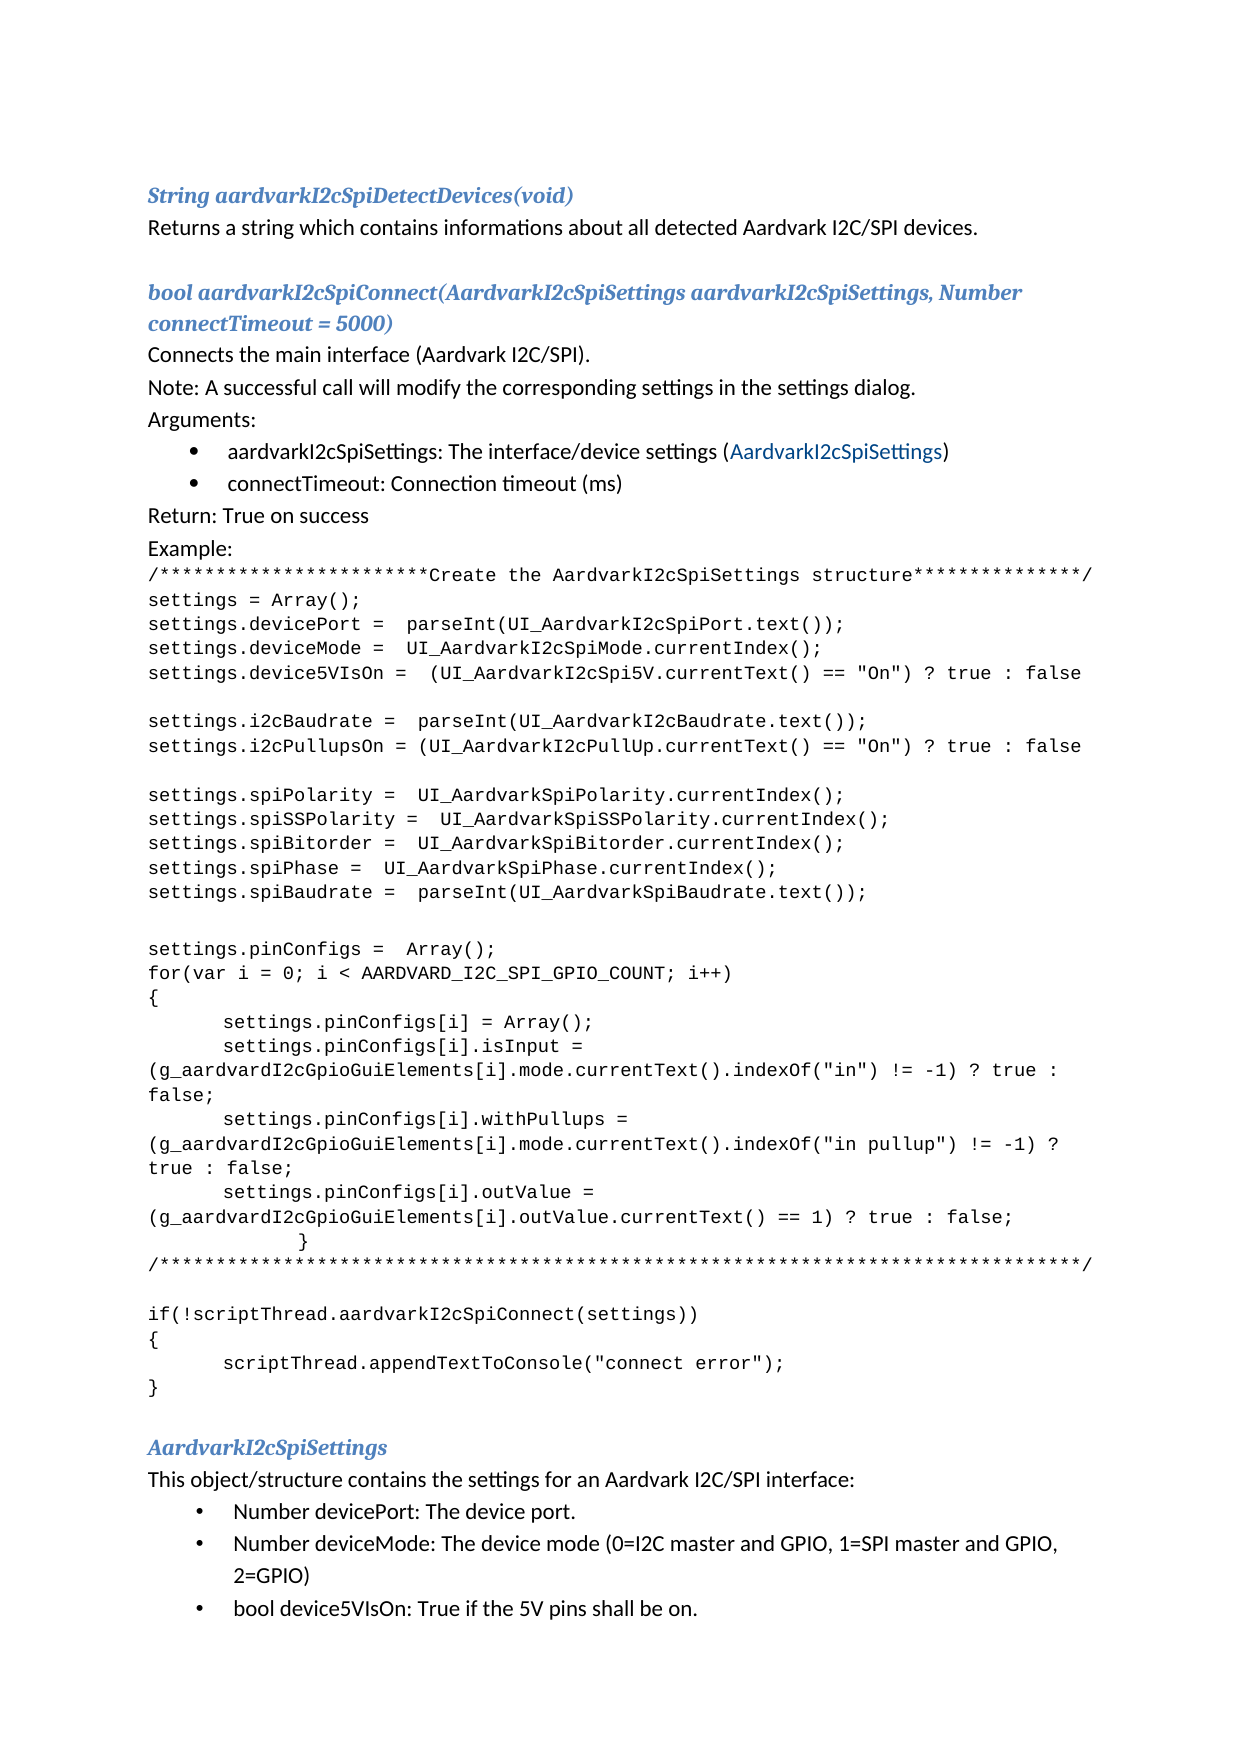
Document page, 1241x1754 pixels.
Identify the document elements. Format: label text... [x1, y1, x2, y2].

text settings.pinConfigs[i].withPullups = (g_aardvardI2cGpioGuiElements[i].mode.currentText().indexOf("in pullup") != -1) ? true : false; [148, 1110, 1093, 1180]
text Connects the main interface (Aardvark I2C/SPI). [148, 341, 1093, 369]
text Arguments: [148, 405, 1093, 433]
text settings.pinConfigs = Array(); [148, 939, 1093, 961]
text Returns a string which contains informations about all detected Aardvark I2C/SPI devices. [148, 213, 1093, 241]
text settings.deviceMode = UI_AardvarkI2cSpiMode.currentIndex(); [148, 639, 1093, 660]
text settings.spiBaudrate = parseInt(UI_AardvarkSpiBaudrate.text()); [148, 883, 1093, 904]
text Example: [148, 534, 1093, 562]
text settings.spiBitorder = UI_AardvarkSpiBitorder.currentIndex(); [148, 834, 1093, 855]
subtitle bool aardvarkI2cSpiConnect(AardvarkI2cSpiSettings aardvarkI2cSpiSettings, Number connectTimeout = 5000) [148, 280, 1093, 337]
text if(!scriptThread.aardvarkI2cSpiConnect(settings)) [148, 1305, 1093, 1326]
list bool device5VIsOn: True if the 5V pins shall be on. [196, 1594, 1093, 1622]
text } [148, 1232, 1093, 1253]
list Number devicePort: The device port. [196, 1497, 1093, 1525]
text settings.spiSSPolarity = UI_AardvarkSpiSSPolarity.currentIndex(); [148, 810, 1093, 831]
text settings = Array(); [148, 590, 1093, 612]
list aardvarkI2cSpiSettings: The interface/device settings (AardvarkI2cSpiSettings) [190, 437, 1093, 465]
text settings.spiPhase = UI_AardvarkSpiPhase.currentIndex(); [148, 858, 1093, 880]
text for(var i = 0; i < AARDVARD_I2C_SPI_GPIO_COUNT; i++) [148, 964, 1093, 985]
text /************************Create the AardvarkI2cSpiSettings structure***************/ [148, 566, 1093, 587]
text settings.spiPolarity = UI_AardvarkSpiPolarity.currentIndex(); [148, 785, 1093, 807]
text This object/structure contains the settings for an Aardvark I2C/SPI interface: [148, 1465, 1093, 1493]
subtitle String aardvarkI2cSpiDetectDevices(void) [148, 183, 1093, 209]
list Return: True on success [148, 502, 1093, 529]
text /**********************************************************************************/ [148, 1256, 1093, 1277]
text settings.device5VIsOn = (UI_AardvarkI2cSpi5V.currentText() == "On") ? true : false [148, 663, 1093, 685]
text settings.pinConfigs[i].outValue = (g_aardvardI2cGpioGuiElements[i].outValue.currentText() == 1) ? true : false; [148, 1183, 1093, 1229]
text { [148, 1329, 1093, 1351]
list connectTimeout: Connection timeout (ms) [190, 469, 1093, 497]
text } [148, 1378, 1093, 1399]
subtitle AardvarkI2cSpiSettings [148, 1435, 1093, 1461]
text settings.i2cPullupsOn = (UI_AardvarkI2cPullUp.currentText() == "On") ? true : false [148, 737, 1093, 758]
text settings.devicePort = parseInt(UI_AardvarkI2cSpiPort.text()); [148, 615, 1093, 636]
text settings.pinConfigs[i] = Array(); [148, 1012, 1093, 1034]
text scriptThread.appendTextToConsole("connect error"); [148, 1354, 1093, 1375]
text Note: A successful call will modify the corresponding settings in the settings dialog. [148, 373, 1093, 401]
text { [148, 988, 1093, 1009]
text settings.i2cBaudrate = parseInt(UI_AardvarkI2cBaudrate.text()); [148, 712, 1093, 733]
text settings.pinConfigs[i].isInput = (g_aardvardI2cGpioGuiElements[i].mode.currentText().indexOf("in") != -1) ? true : false; [148, 1037, 1093, 1107]
list Number deviceMode: The device mode (0=I2C master and GPIO, 1=SPI master and GPIO, 2=GPIO) [196, 1529, 1093, 1589]
